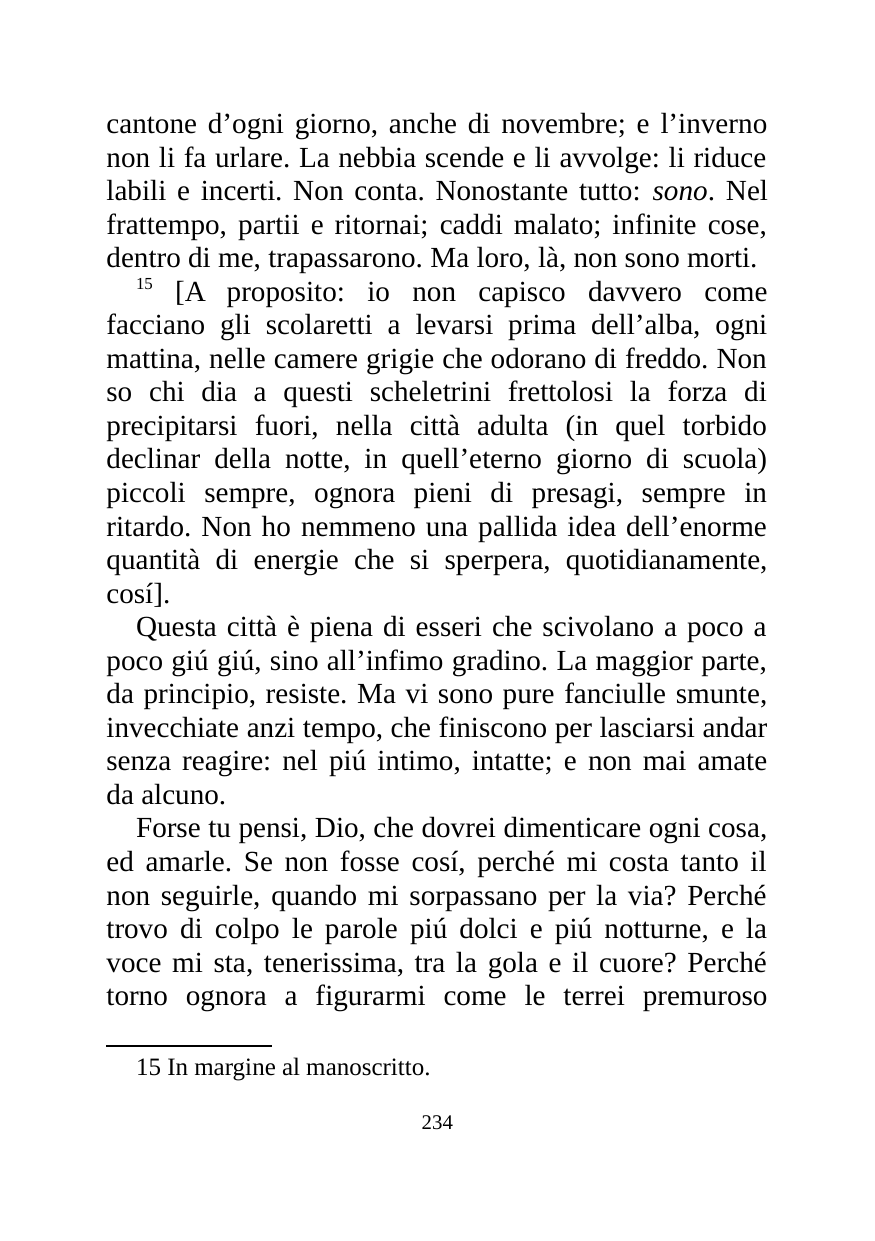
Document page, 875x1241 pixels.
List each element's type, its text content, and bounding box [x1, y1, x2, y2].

text [A proposito: io non capisco davvero come facciano gli scolaretti a levarsi prima dell’alba, ogni mattina, nelle camere grigie che odorano di freddo. Non so chi dia a questi scheletrini frettolosi la forza di precipitarsi fuori, nella città adulta (in quel torbido declinar della notte, in quell’eterno giorno di scuola) piccoli sempre, ognora pieni di presagi, sempre in ritardo. Non ho nemmeno una pallida idea dell’enorme quantità di energie che si sperpera, quotidianamente, cosí]. [106, 274, 768, 609]
text Forse tu pensi, Dio, che dovrei dimenticare ogni cosa, ed amarle. Se non fosse cosí, perché mi costa tanto il non seguirle, quando mi sorpassano per la via? Perché trovo di colpo le parole piú dolci e piú notturne, e la voce mi sta, tenerissima, tra la gola e il cuore? Perché torno ognora a figurarmi come le terrei premuroso [106, 811, 768, 1012]
text In margine al manoscritto. [106, 1052, 768, 1080]
text Questa città è piena di esseri che scivolano a poco a poco giú giú, sino all’infimo gradino. La maggior parte, da principio, resiste. Ma vi sono pure fanciulle smunte, invecchiate anzi tempo, che finiscono per lasciarsi andar senza reagire: nel piú intimo, intatte; e non mai amate da alcuno. [106, 609, 768, 811]
text cantone d’ogni giorno, anche di novembre; e l’inverno non li fa urlare. La nebbia scende e li avvolge: li riduce labili e incerti. Non conta. Nonostante tutto: sono. Nel frattempo, partii e ritornai; caddi malato; infinite cose, dentro di me, trapassarono. Ma loro, là, non sono morti. [106, 106, 768, 274]
